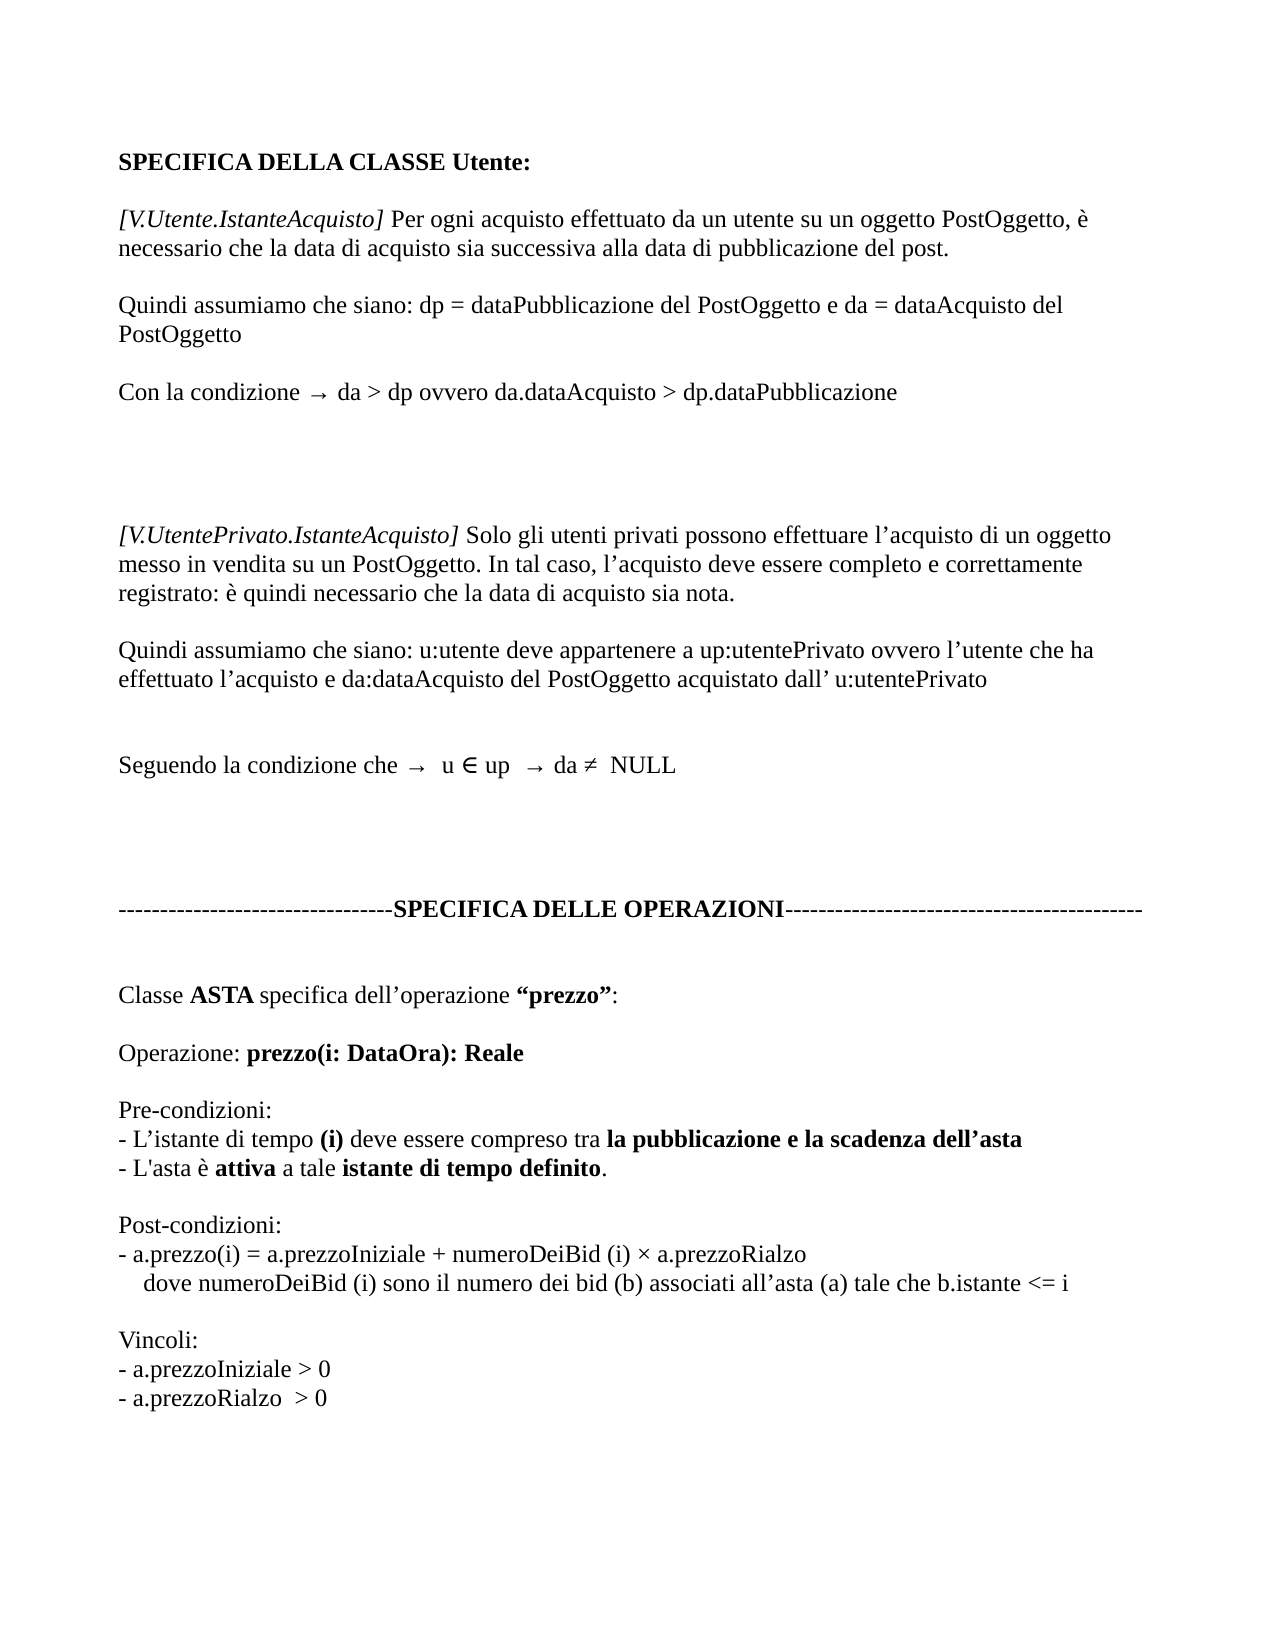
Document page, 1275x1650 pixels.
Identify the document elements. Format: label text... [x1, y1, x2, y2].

text [V.UtentePrivato.IstanteAcquisto] Solo gli utenti privati possono effettuare l’acquisto di un oggetto messo in vendita su un PostOggetto. In tal caso, l’acquisto deve essere completo e correttamente registrato: è quindi necessario che la data di acquisto sia nota. [118, 521, 1157, 607]
text SPECIFICA DELLA CLASSE Utente: [118, 147, 1157, 176]
text Operazione: prezzo(i: DataOra): Reale [118, 1038, 1157, 1067]
text dove numeroDeiBid (i) sono il numero dei bid (b) associati all’asta (a) tale che b.istante <= i [118, 1268, 1157, 1297]
text Quindi assumiamo che siano: dp = dataPubblicazione del PostOggetto e da = dataAcquisto del PostOggetto [118, 291, 1157, 348]
text Seguendo la condizione che → u ∈ up → da ≠ NULL [118, 751, 1157, 779]
text - a.prezzo(i) = a.prezzoIniziale + numeroDeiBid (i) × a.prezzoRialzo [118, 1239, 1157, 1268]
text ---------------------------------SPECIFICA DELLE OPERAZIONI------------------------------------------- [118, 894, 1157, 923]
text Quindi assumiamo che siano: u:utente deve appartenere a up:utentePrivato ovvero l’utente che ha effettuato l’acquisto e da:dataAcquisto del PostOggetto acquistato dall’ u:utentePrivato [118, 636, 1157, 693]
text Classe ASTA specifica dell’operazione “prezzo”: [118, 981, 1157, 1009]
text - a.prezzoIniziale > 0 [118, 1354, 1157, 1383]
text - a.prezzoRialzo > 0 [118, 1383, 1157, 1412]
text Post-condizioni: [118, 1211, 1157, 1239]
text - L'asta è attiva a tale istante di tempo definito. [118, 1153, 1157, 1182]
text [V.Utente.IstanteAcquisto] Per ogni acquisto effettuato da un utente su un oggetto PostOggetto, è necessario che la data di acquisto sia successiva alla data di pubblicazione del post. [118, 204, 1157, 262]
text Vincoli: [118, 1326, 1157, 1354]
text Pre-condizioni: [118, 1096, 1157, 1124]
text Con la condizione → da > dp ovvero da.dataAcquisto > dp.dataPubblicazione [118, 377, 1157, 406]
text - L’istante di tempo (i) deve essere compreso tra la pubblicazione e la scadenza dell’asta [118, 1124, 1157, 1153]
